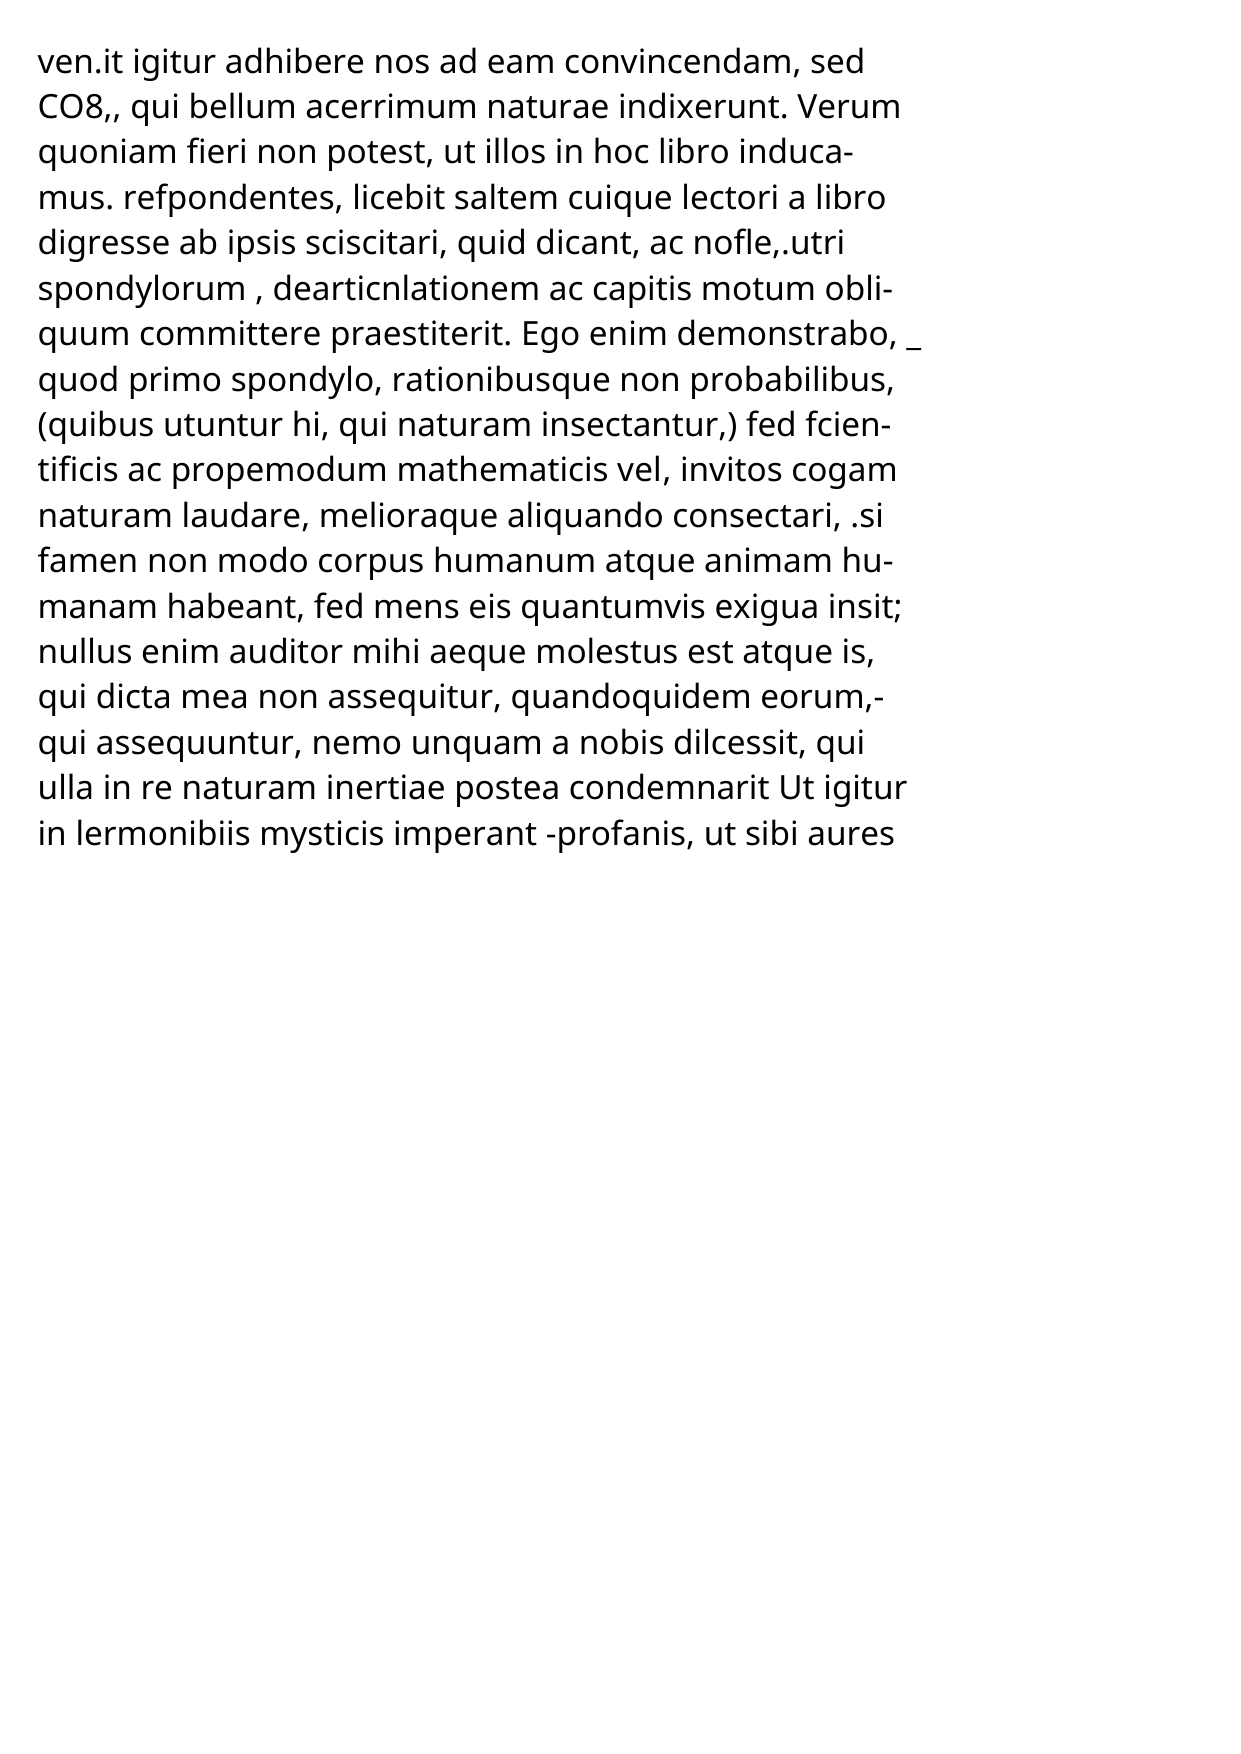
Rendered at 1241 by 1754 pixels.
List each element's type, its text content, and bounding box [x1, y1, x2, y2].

text ven.it igitur adhibere nos ad eam convincendam, sed CO8,, qui bellum acerrimum naturae indixerunt. Verum quoniam fieri non potest, ut illos in hoc libro induca- mus. refpondentes, licebit saltem cuique lectori a libro digresse ab ipsis sciscitari, quid dicant, ac nofle,.utri spondylorum , dearticnlationem ac capitis motum obli- quum committere praestiterit. Ego enim demonstrabo, _ quod primo spondylo, rationibusque non probabilibus, (quibus utuntur hi, qui naturam insectantur,) fed fcien- tificis ac propemodum mathematicis vel, invitos cogam naturam laudare, melioraque aliquando consectari, .si famen non modo corpus humanum atque animam hu- manam habeant, fed mens eis quantumvis exigua insit; nullus enim auditor mihi aeque molestus est atque is, qui dicta mea non assequitur, quandoquidem eorum,- qui assequuntur, nemo unquam a nobis dilcessit, qui ulla in re naturam inertiae postea condemnarit Ut igitur in lermonibiis mysticis imperant -profanis, ut sibi aures [37, 37, 1203, 855]
